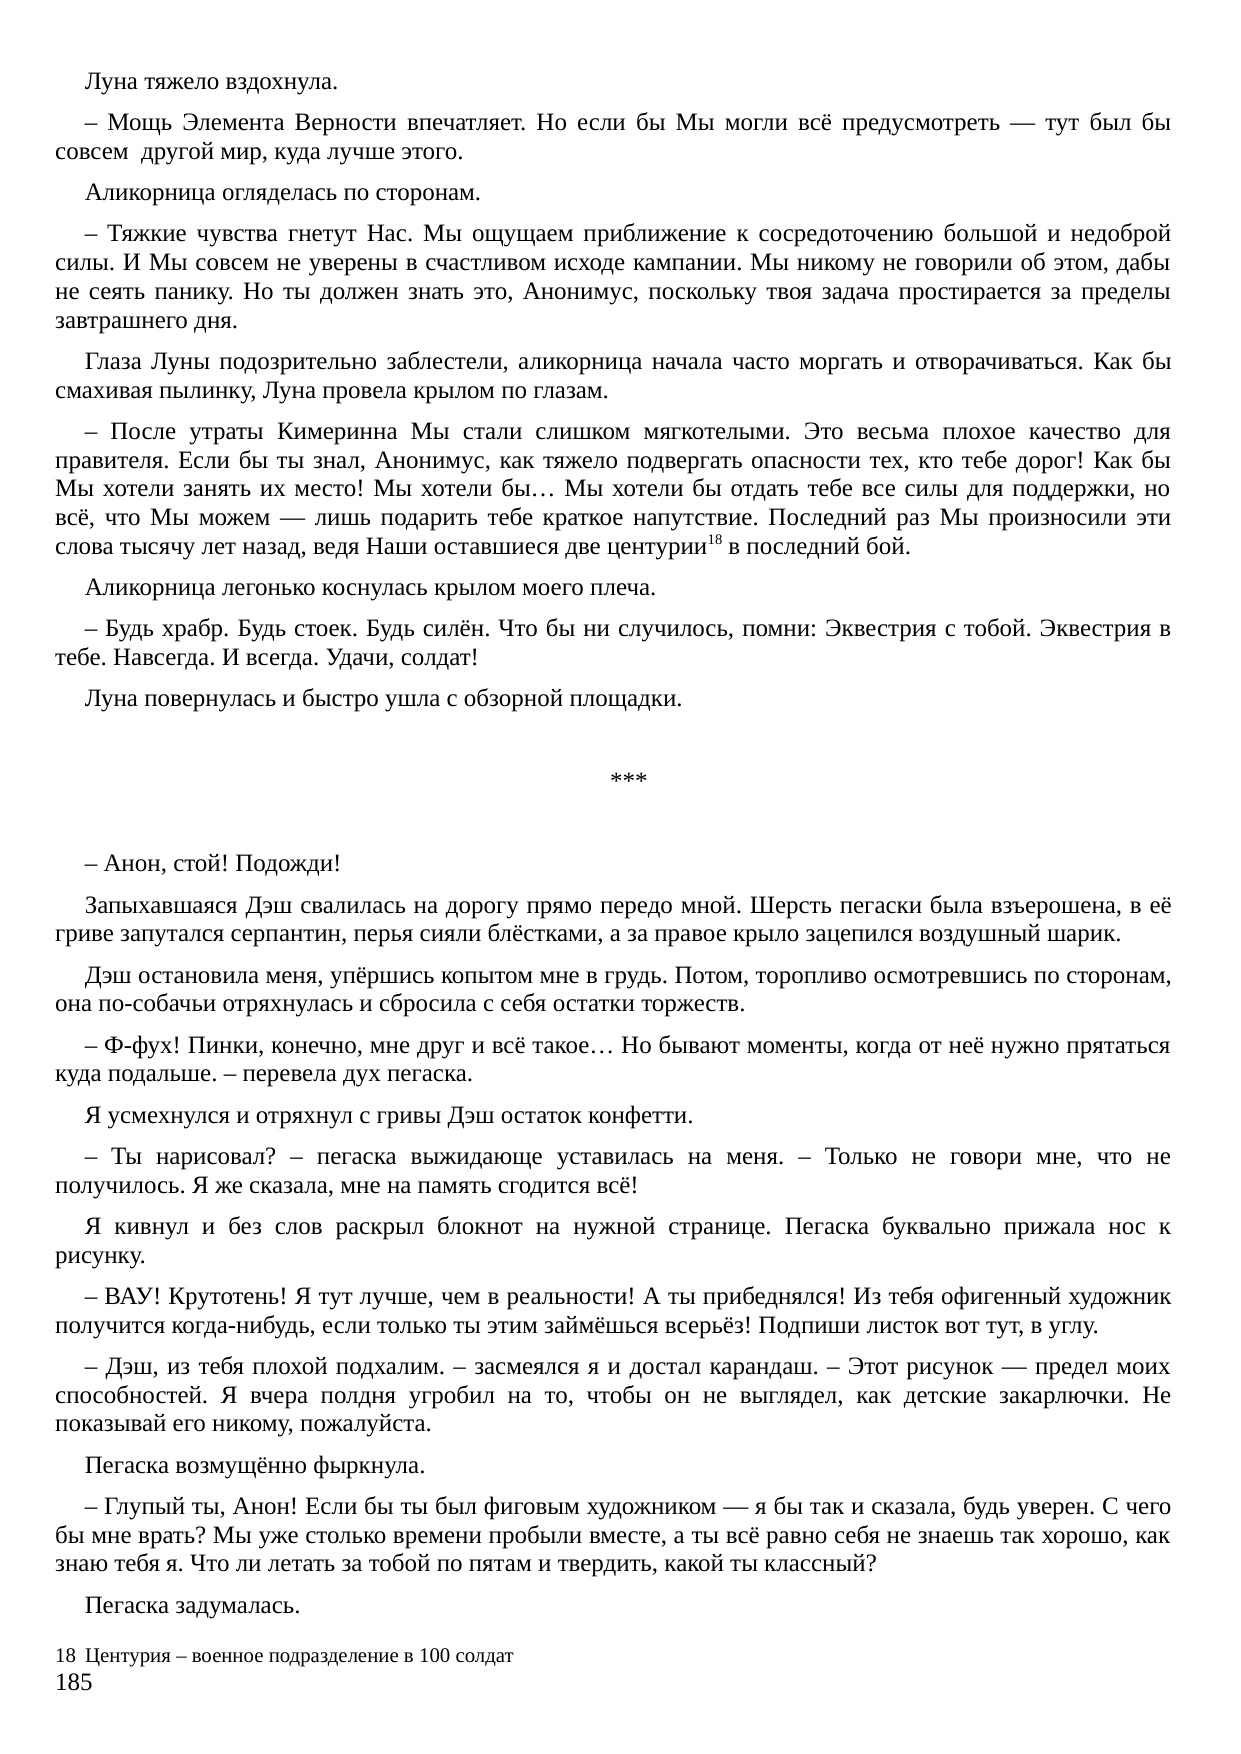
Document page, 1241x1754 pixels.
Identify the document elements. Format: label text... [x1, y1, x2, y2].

text Пегаска задумалась. [55, 1590, 1173, 1618]
text – Мощь Элемента Верности впечатляет. Но если бы Мы могли всё предусмотреть — тут был бы совсем другой мир, куда лучше этого. [55, 107, 1173, 165]
text – Анон, стой! Подожди! [55, 848, 1173, 877]
text Пегаска возмущённо фыркнула. [55, 1450, 1173, 1478]
text Центурия – военное подразделение в 100 солдат [55, 1642, 1173, 1667]
text – Дэш, из тебя плохой подхалим. – засмеялся я и достал карандаш. – Этот рисунок — предел моих способностей. Я вчера полдня угробил на то, чтобы он не выглядел, как детские закарлючки. Не показывай его никому, пожалуйста. [55, 1351, 1173, 1437]
text Аликорница огляделась по сторонам. [55, 177, 1173, 206]
text – Будь храбр. Будь стоек. Будь силён. Что бы ни случилось, помни: Эквестрия с тобой. Эквестрия в тебе. Навсегда. И всегда. Удачи, солдат! [55, 613, 1173, 671]
text Я кивнул и без слов раскрыл блокнот на нужной странице. Пегаска буквально прижала нос к рисунку. [55, 1211, 1173, 1268]
text – Глупый ты, Анон! Если бы ты был фиговым художником — я бы так и сказала, будь уверен. С чего бы мне врать? Мы уже столько времени пробыли вместе, а ты всё равно себя не знаешь так хорошо, как знаю тебя я. Что ли летать за тобой по пятам и твердить, какой ты классный? [55, 1491, 1173, 1577]
text – После утраты Кимеринна Мы стали слишком мягкотелыми. Это весьма плохое качество для правителя. Если бы ты знал, Анонимус, как тяжело подвергать опасности тех, кто тебе дорог! Как бы Мы хотели занять их место! Мы хотели бы… Мы хотели бы отдать тебе все силы для поддержки, но всё, что Мы можем — лишь подарить тебе краткое напутствие. Последний раз Мы произносили эти слова тысячу лет назад, ведя Наши оставшиеся две центурии в последний бой. [55, 416, 1173, 560]
text – Тяжкие чувства гнетут Нас. Мы ощущаем приближение к сосредоточению большой и недоброй силы. И Мы совсем не уверены в счастливом исходе кампании. Мы никому не говорили об этом, дабы не сеять панику. Но ты должен знать это, Анонимус, поскольку твоя задача простирается за пределы завтрашнего дня. [55, 218, 1173, 333]
text *** [55, 766, 1173, 795]
text Луна повернулась и быстро ушла с обзорной площадки. [55, 683, 1173, 712]
text – ВАУ! Крутотень! Я тут лучше, чем в реальности! А ты прибеднялся! Из тебя офигенный художник получится когда-нибудь, если только ты этим займёшься всерьёз! Подпиши листок вот тут, в углу. [55, 1281, 1173, 1338]
text Я усмехнулся и отряхнул с гривы Дэш остаток конфетти. [55, 1100, 1173, 1128]
text – Ф-фух! Пинки, конечно, мне друг и всё такое… Но бывают моменты, когда от неё нужно прятаться куда подальше. – перевела дух пегаска. [55, 1030, 1173, 1087]
text Запыхавшаяся Дэш свалилась на дорогу прямо передо мной. Шерсть пегаски была взъерошена, в её гриве запутался серпантин, перья сияли блёстками, а за правое крыло зацепился воздушный шарик. [55, 890, 1173, 947]
text Луна тяжело вздохнула. [55, 66, 1173, 95]
text Аликорница легонько коснулась крылом моего плеча. [55, 572, 1173, 601]
text – Ты нарисовал? – пегаска выжидающе уставилась на меня. – Только не говори мне, что не получилось. Я же сказала, мне на память сгодится всё! [55, 1141, 1173, 1198]
text Глаза Луны подозрительно заблестели, аликорница начала часто моргать и отворачиваться. Как бы смахивая пылинку, Луна провела крылом по глазам. [55, 346, 1173, 403]
text Дэш остановила меня, упёршись копытом мне в грудь. Потом, торопливо осмотревшись по сторонам, она по-собачьи отряхнулась и сбросила с себя остатки торжеств. [55, 960, 1173, 1017]
